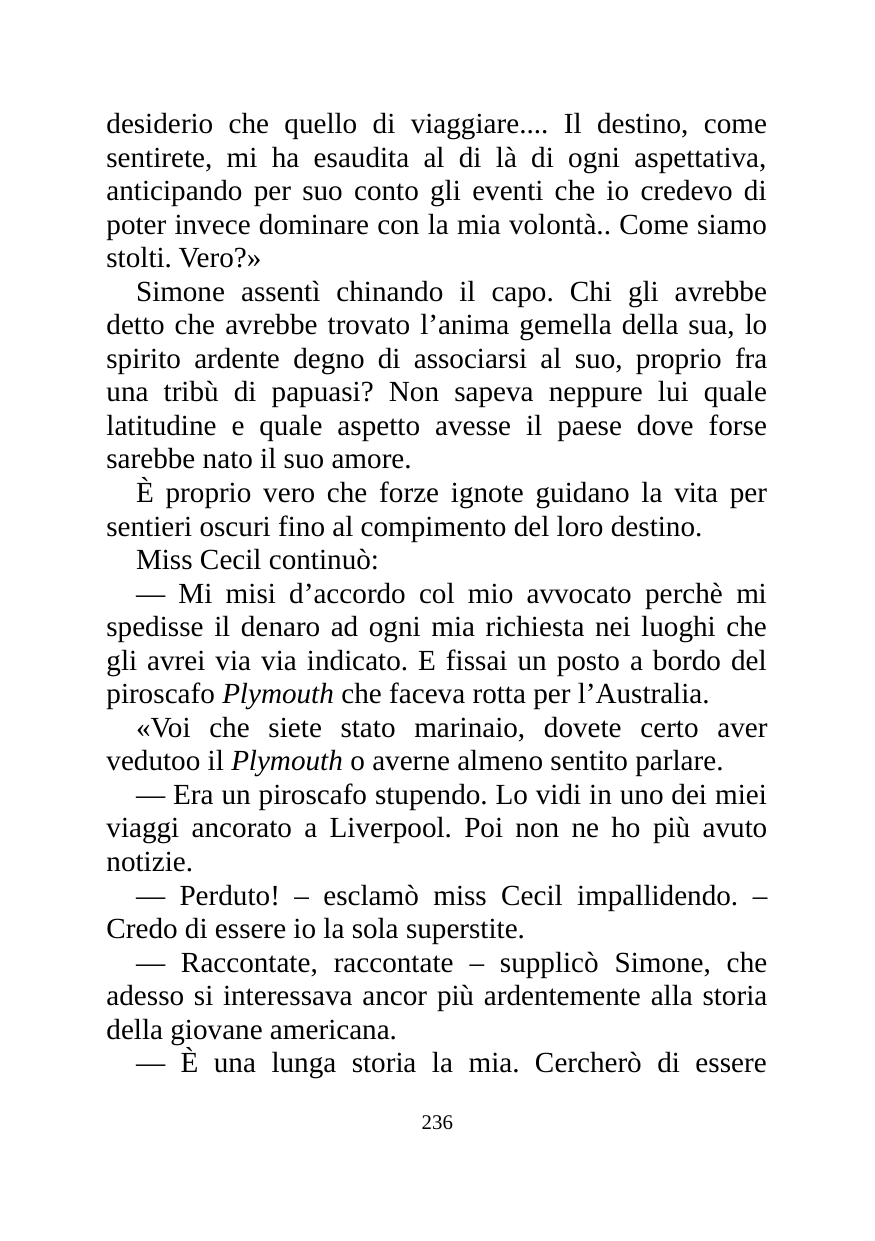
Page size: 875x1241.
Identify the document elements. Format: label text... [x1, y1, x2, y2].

text — Mi misi d’accordo col mio avvocato perchè mi spedisse il denaro ad ogni mia richiesta nei luoghi che gli avrei via via indicato. E fissai un posto a bordo del piroscafo Plymouth che faceva rotta per l’Australia. [106, 576, 768, 710]
text Simone assentì chinando il capo. Chi gli avrebbe detto che avrebbe trovato l’anima gemella della sua, lo spirito ardente degno di associarsi al suo, proprio fra una tribù di papuasi? Non sapeva neppure lui quale latitudine e quale aspetto avesse il paese dove forse sarebbe nato il suo amore. [106, 274, 768, 475]
text — Perduto! – esclamò miss Cecil impallidendo. – Credo di essere io la sola superstite. [106, 878, 768, 945]
text desiderio che quello di viaggiare.... Il destino, come sentirete, mi ha esaudita al di là di ogni aspettativa, anticipando per suo conto gli eventi che io credevo di poter invece dominare con la mia volontà.. Come siamo stolti. Vero?» [106, 106, 768, 274]
text Miss Cecil continuò: [106, 542, 768, 576]
text — È una lunga storia la mia. Cercherò di essere [106, 1045, 768, 1079]
text È proprio vero che forze ignote guidano la vita per sentieri oscuri fino al compimento del loro destino. [106, 475, 768, 542]
text «Voi che siete stato marinaio, dovete certo aver vedutoo il Plymouth o averne almeno sentito parlare. [106, 710, 768, 777]
text — Era un piroscafo stupendo. Lo vidi in uno dei miei viaggi ancorato a Liverpool. Poi non ne ho più avuto notizie. [106, 777, 768, 878]
text — Raccontate, raccontate – supplicò Simone, che adesso si interessava ancor più ardentemente alla storia della giovane americana. [106, 945, 768, 1045]
